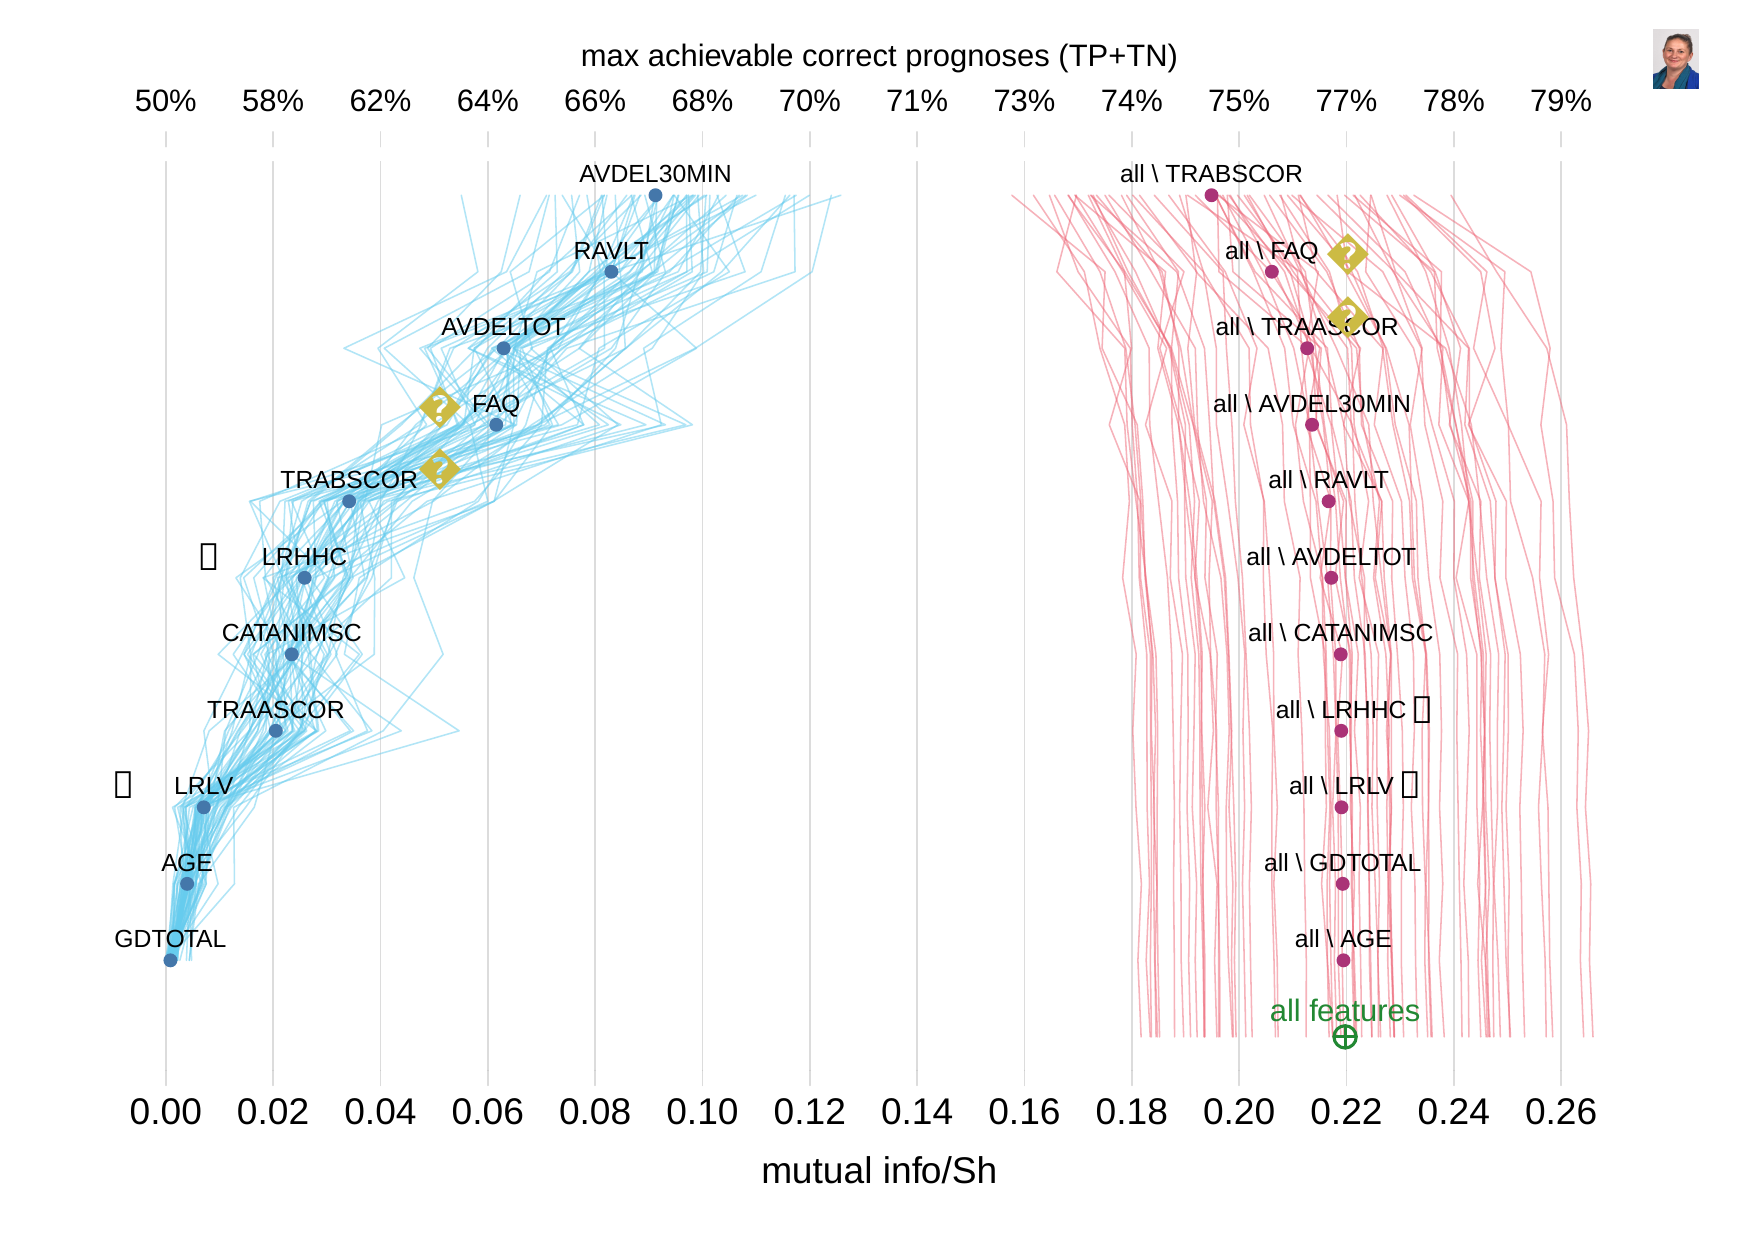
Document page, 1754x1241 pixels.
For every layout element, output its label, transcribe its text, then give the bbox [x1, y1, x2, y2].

text_box 🧠 [1383, 751, 1465, 817]
text_box 👪 [1310, 212, 1386, 288]
text_box 🧠 [1396, 676, 1478, 742]
picture [9, 6, 1745, 1235]
text_box 👪 [402, 364, 478, 441]
text_box 🧠 [97, 750, 179, 816]
text_box 🧠 [182, 522, 264, 588]
